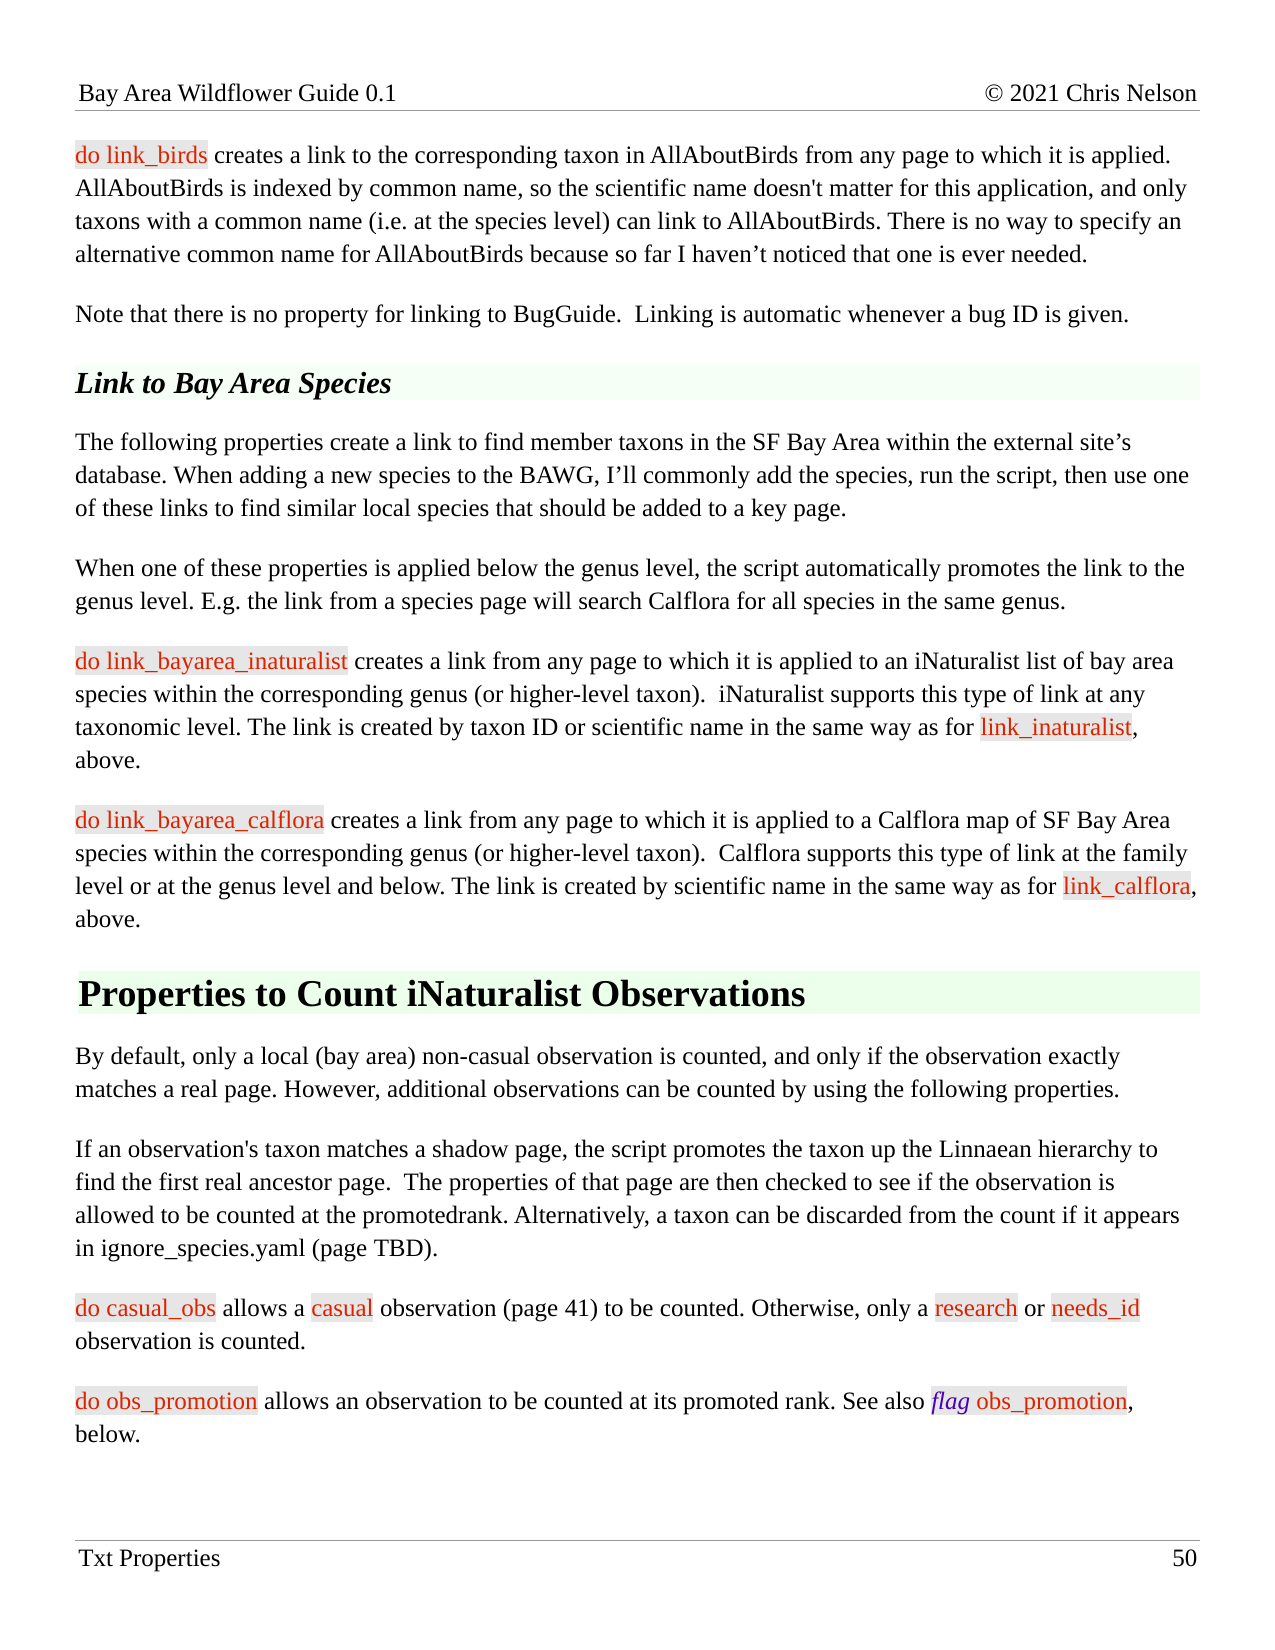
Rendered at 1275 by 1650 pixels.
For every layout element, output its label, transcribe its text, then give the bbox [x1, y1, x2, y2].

text Note that there is no property for linking to BugGuide. Linking is automatic whenever a bug ID is given. [75, 299, 1200, 328]
text do link_bayarea_inaturalist creates a link from any page to which it is applied to an iNaturalist list of bay area species within the corresponding genus (or higher-level taxon). iNaturalist supports this type of link at any taxonomic level. The link is created by taxon ID or scientific name in the same way as for link_inaturalist, above. [75, 646, 1200, 774]
text The following properties create a link to find member taxons in the SF Bay Area within the external site’s database. When adding a new species to the BAWG, I’ll commonly add the species, run the script, then use one of these links to find similar local species that should be added to a key page. [75, 427, 1200, 522]
subtitle Link to Bay Area Species [75, 365, 1200, 400]
text do link_birds creates a link to the corresponding taxon in AllAboutBirds from any page to which it is applied. AllAboutBirds is indexed by common name, so the scientific name doesn't matter for this application, and only taxons with a common name (i.e. at the species level) can link to AllAboutBirds. There is no way to specify an alternative common name for AllAboutBirds because so far I haven’t noticed that one is ever needed. [75, 140, 1200, 268]
text If an observation's taxon matches a shadow page, the script promotes the taxon up the Linnaean hierarchy to find the first real ancestor page. The properties of that page are then checked to see if the observation is allowed to be counted at the promotedrank. Alternatively, a taxon can be discarded from the count if it appears in ignore_species.yaml (page TBD). [75, 1134, 1200, 1262]
subtitle Properties to Count iNaturalist Observations [78, 971, 1200, 1014]
text By default, only a local (bay area) non-casual observation is counted, and only if the observation exactly matches a real page. However, additional observations can be counted by using the following properties. [75, 1041, 1200, 1103]
text When one of these properties is applied below the genus level, the script automatically promotes the link to the genus level. E.g. the link from a species page will search Calflora for all species in the same genus. [75, 553, 1200, 615]
text do casual_obs allows a casual observation (page 41) to be counted. Otherwise, only a research or needs_id observation is counted. [75, 1293, 1200, 1355]
text do link_bayarea_calflora creates a link from any page to which it is applied to a Calflora map of SF Bay Area species within the corresponding genus (or higher-level taxon). Calflora supports this type of link at the family level or at the genus level and below. The link is created by scientific name in the same way as for link_calflora, above. [75, 805, 1200, 933]
text do obs_promotion allows an observation to be counted at its promoted rank. See also flag obs_promotion, below. [75, 1386, 1200, 1448]
